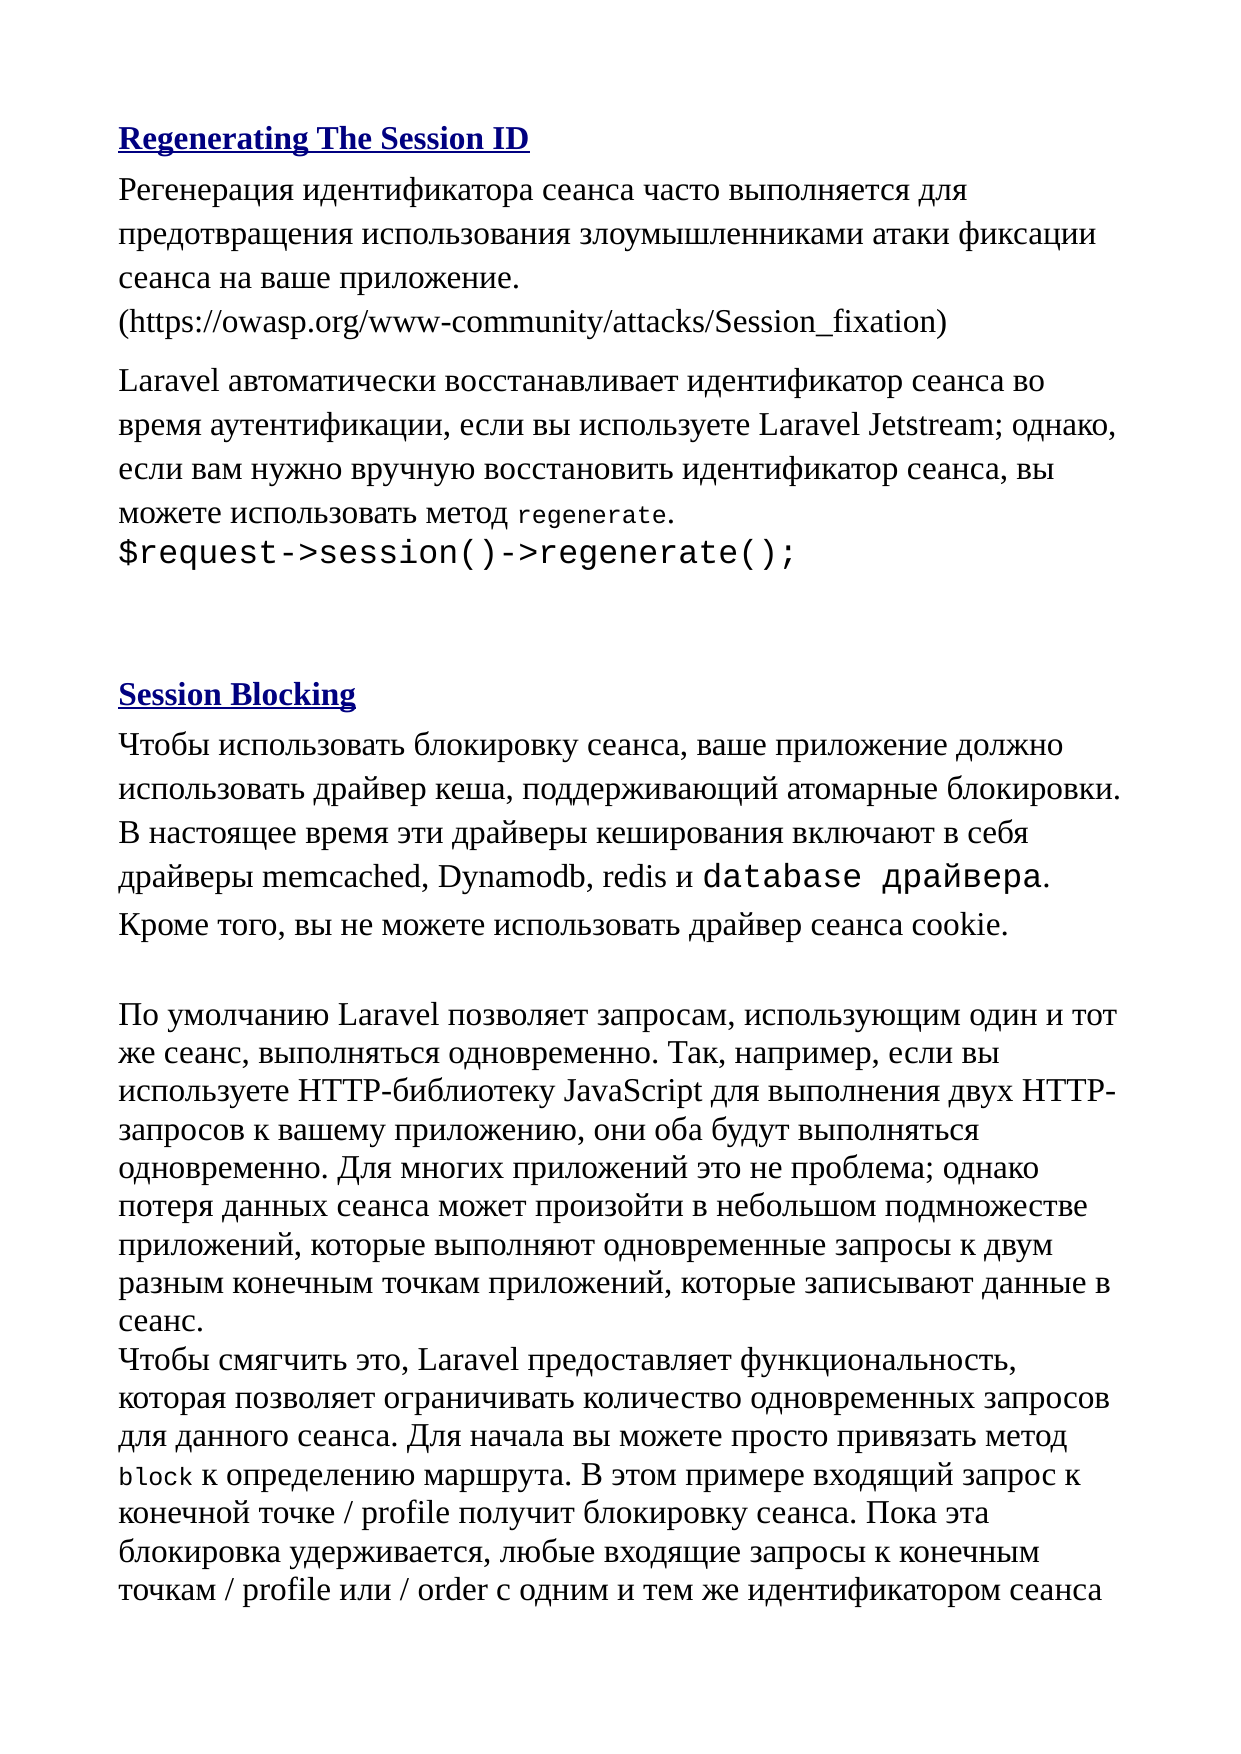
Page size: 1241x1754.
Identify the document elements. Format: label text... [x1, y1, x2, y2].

text Чтобы использовать блокировку сеанса, ваше приложение должно использовать драйвер кеша, поддерживающий атомарные блокировки. В настоящее время эти драйверы кеширования включают в себя драйверы memcached, Dynamodb, redis и database драйвера. Кроме того, вы не можете использовать драйвер сеанса cookie. [118, 724, 1122, 975]
text Laravel автоматически восстанавливает идентификатор сеанса во время аутентификации, если вы используете Laravel Jetstream; однако, если вам нужно вручную восстановить идентификатор сеанса, вы можете использовать метод regenerate. $request->session()->regenerate(); [118, 360, 1122, 574]
text Регенерация идентификатора сеанса часто выполняется для предотвращения использования злоумышленниками атаки фиксации сеанса на ваше приложение. (https://owasp.org/www-community/attacks/Session_fixation) [118, 169, 1122, 339]
subtitle Regenerating The Session ID [118, 118, 1122, 156]
subtitle Session Blocking [118, 674, 1122, 712]
text По умолчанию Laravel позволяет запросам, использующим один и тот же сеанс, выполняться одновременно. Так, например, если вы используете HTTP-библиотеку JavaScript для выполнения двух HTTP-запросов к вашему приложению, они оба будут выполняться одновременно. Для многих приложений это не проблема; однако потеря данных сеанса может произойти в небольшом подмножестве приложений, которые выполняют одновременные запросы к двум разным конечным точкам приложений, которые записывают данные в сеанс. Чтобы смягчить это, Laravel предоставляет функциональность, которая позволяет ограничивать количество одновременных запросов для данного сеанса. Для начала вы можете просто привязать метод block к определению маршрута. В этом примере входящий запрос к конечной точке / profile получит блокировку сеанса. Пока эта блокировка удерживается, любые входящие запросы к конечным точкам / profile или / order с одним и тем же идентификатором сеанса [118, 994, 1122, 1608]
